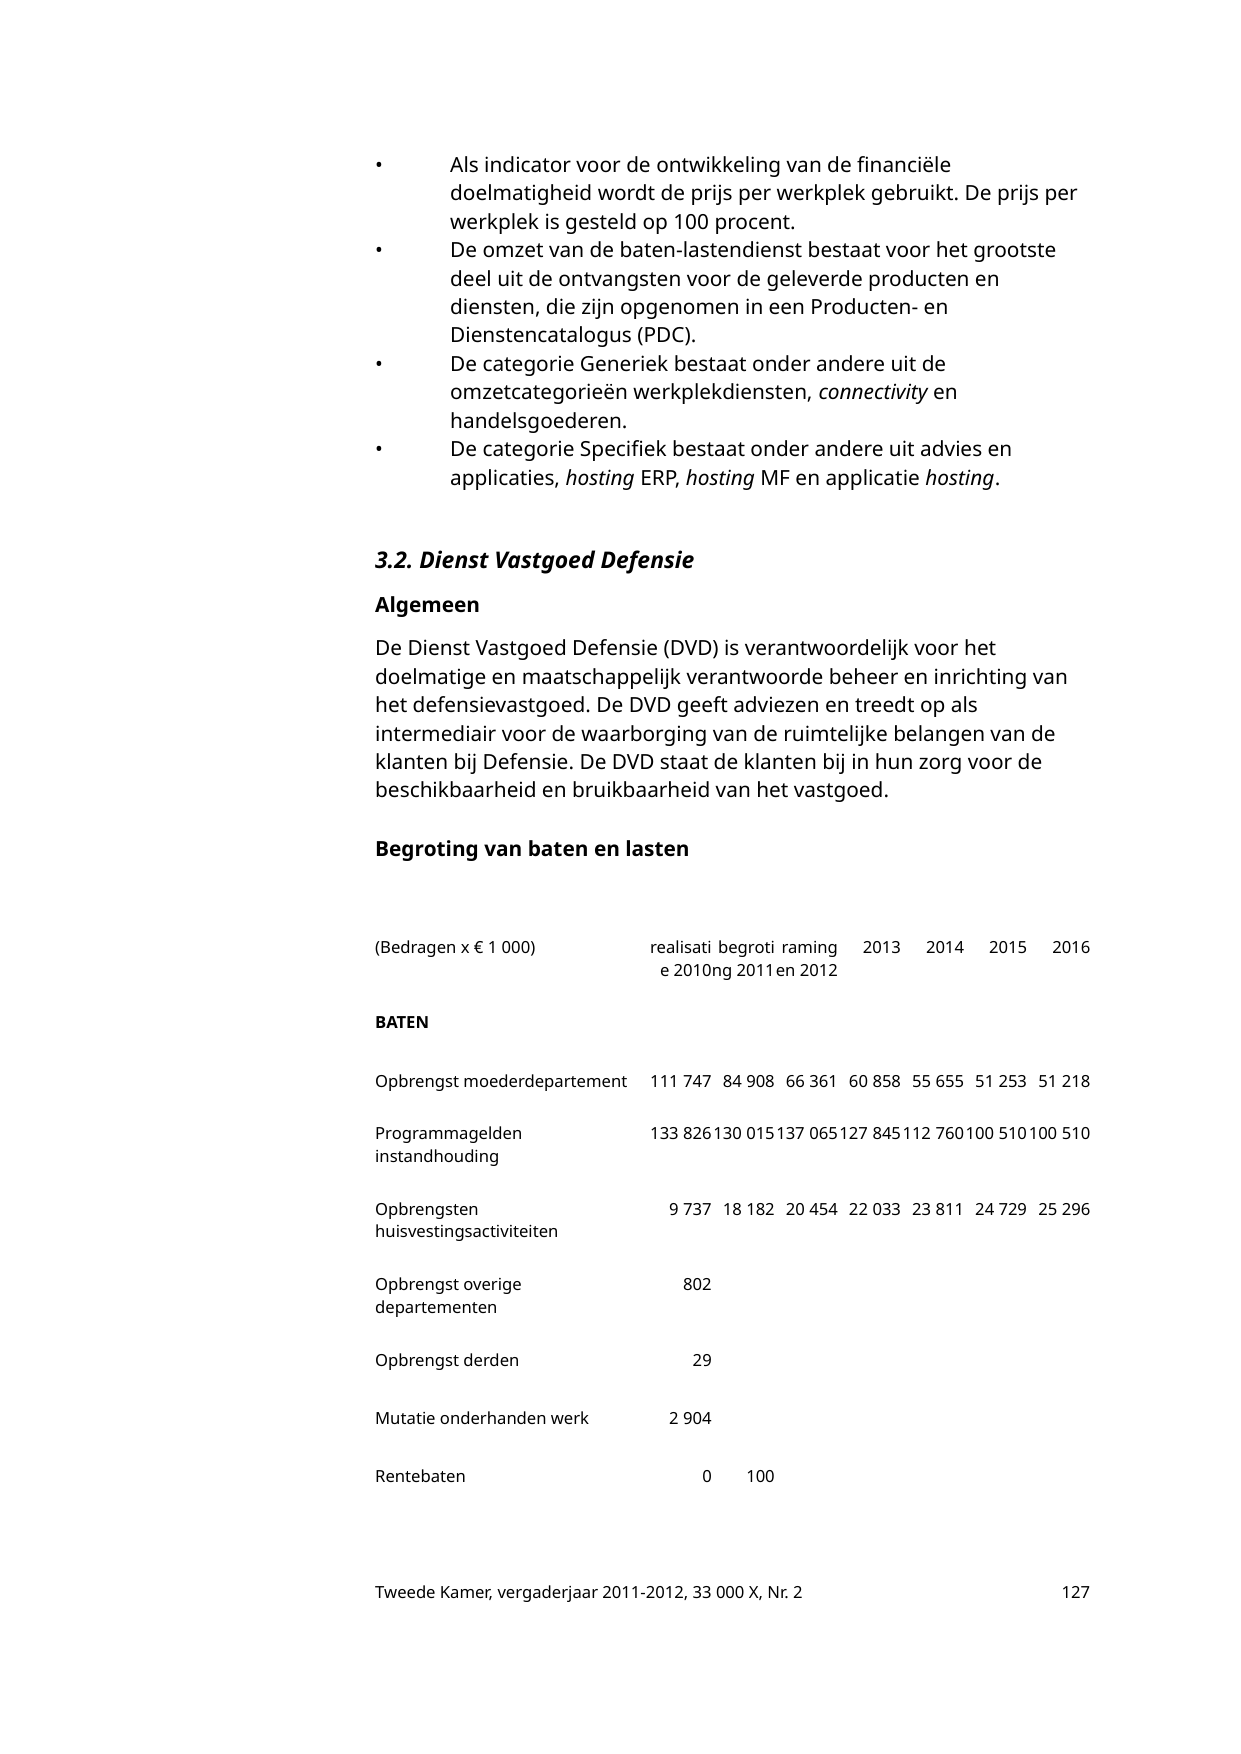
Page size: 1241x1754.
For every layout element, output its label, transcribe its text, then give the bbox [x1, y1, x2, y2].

table_header 2013 [838, 935, 901, 1011]
table_cell [964, 1273, 1027, 1348]
table_cell 22 033 [838, 1198, 901, 1273]
table_header 2015 [964, 935, 1027, 1011]
table_header begroting 2011 [711, 935, 774, 1011]
table_cell 802 [648, 1273, 711, 1348]
subtitle 3.2. Dienst Vastgoed Defensie [375, 544, 1090, 575]
table_cell 0 [648, 1465, 711, 1523]
table_cell 112 760 [901, 1122, 964, 1197]
text Algemeen [375, 590, 1090, 618]
table_cell Opbrengst moederdepartement [375, 1069, 648, 1122]
table_header ramingen 2012 [775, 935, 838, 1011]
table_cell 20 454 [775, 1198, 838, 1273]
table_cell 111 747 [648, 1069, 711, 1122]
table_cell [775, 1273, 838, 1348]
table_cell Opbrengst overige departementen [375, 1273, 648, 1348]
table_cell 25 296 [1027, 1198, 1090, 1273]
table_cell [838, 1465, 901, 1523]
table_cell 55 655 [901, 1069, 964, 1122]
table_cell [1027, 1273, 1090, 1348]
table_cell [1027, 1348, 1090, 1407]
table_cell 137 065 [775, 1122, 838, 1197]
table_cell Opbrengst derden [375, 1348, 648, 1407]
table_cell [964, 1011, 1027, 1069]
table_header 2014 [901, 935, 964, 1011]
table_cell [1027, 1011, 1090, 1069]
table_cell Opbrengsten huisvestingsactiviteiten [375, 1198, 648, 1273]
table_cell [775, 1348, 838, 1407]
table_cell 29 [648, 1348, 711, 1407]
table_cell [901, 1465, 964, 1523]
table_cell [901, 1348, 964, 1407]
table_cell 130 015 [711, 1122, 774, 1197]
table_cell 84 908 [711, 1069, 774, 1122]
list Als indicator voor de ontwikkeling van de financiële doelmatigheid wordt de prijs per werkplek gebruikt. De prijs per werkplek is gesteld op 100 procent. [375, 150, 1090, 235]
table_header realisatie 2010 [648, 935, 711, 1011]
table_cell [964, 1348, 1027, 1407]
table_cell [838, 1348, 901, 1407]
table_cell [648, 1011, 711, 1069]
table_cell Programmagelden instandhouding [375, 1122, 648, 1197]
table_cell [838, 1407, 901, 1465]
table_cell 100 [711, 1465, 774, 1523]
table_cell [711, 1273, 774, 1348]
table_cell 23 811 [901, 1198, 964, 1273]
table_cell 2 904 [648, 1407, 711, 1465]
table_cell [964, 1465, 1027, 1523]
table_cell 18 182 [711, 1198, 774, 1273]
table_cell 51 218 [1027, 1069, 1090, 1122]
table_cell [711, 1011, 774, 1069]
table_cell [775, 1407, 838, 1465]
table_cell 60 858 [838, 1069, 901, 1122]
table_cell [901, 1011, 964, 1069]
table_cell BATEN [375, 1011, 648, 1069]
text De Dienst Vastgoed Defensie (DVD) is verantwoordelijk voor het doelmatige en maatschappelijk verantwoorde beheer en inrichting van het defensievastgoed. De DVD geeft adviezen en treedt op als intermediair voor de waarborging van de ruimtelijke belangen van de klanten bij Defensie. De DVD staat de klanten bij in hun zorg voor de beschikbaarheid en bruikbaarheid van het vastgoed. [375, 633, 1090, 804]
table_cell 100 510 [964, 1122, 1027, 1197]
table_cell Rentebaten [375, 1465, 648, 1523]
table_header 2016 [1027, 935, 1090, 1011]
table_cell Mutatie onderhanden werk [375, 1407, 648, 1465]
table_cell [1027, 1407, 1090, 1465]
table_cell 100 510 [1027, 1122, 1090, 1197]
table_cell 133 826 [648, 1122, 711, 1197]
text Begroting van baten en lasten [375, 834, 1090, 862]
table_cell [901, 1273, 964, 1348]
table_cell [711, 1407, 774, 1465]
table_cell [775, 1465, 838, 1523]
table_cell [775, 1011, 838, 1069]
table_cell 51 253 [964, 1069, 1027, 1122]
table_cell [1027, 1465, 1090, 1523]
list De omzet van de baten-lastendienst bestaat voor het grootste deel uit de ontvangsten voor de geleverde producten en diensten, die zijn opgenomen in een Producten- en Dienstencatalogus (PDC). [375, 235, 1090, 349]
list De categorie Generiek bestaat onder andere uit de omzetcategorieën werkplekdiensten, connectivity en handelsgoederen. [375, 349, 1090, 434]
table_cell [838, 1011, 901, 1069]
table_cell [901, 1407, 964, 1465]
table_header (Bedragen x € 1 000) [375, 935, 648, 1011]
list De categorie Specifiek bestaat onder andere uit advies en applicaties, hosting ERP, hosting MF en applicatie hosting. [375, 434, 1090, 491]
table_cell [838, 1273, 901, 1348]
table_cell 127 845 [838, 1122, 901, 1197]
table_cell 9 737 [648, 1198, 711, 1273]
table_cell 66 361 [775, 1069, 838, 1122]
table_cell [964, 1407, 1027, 1465]
table_cell 24 729 [964, 1198, 1027, 1273]
table_cell [711, 1348, 774, 1407]
